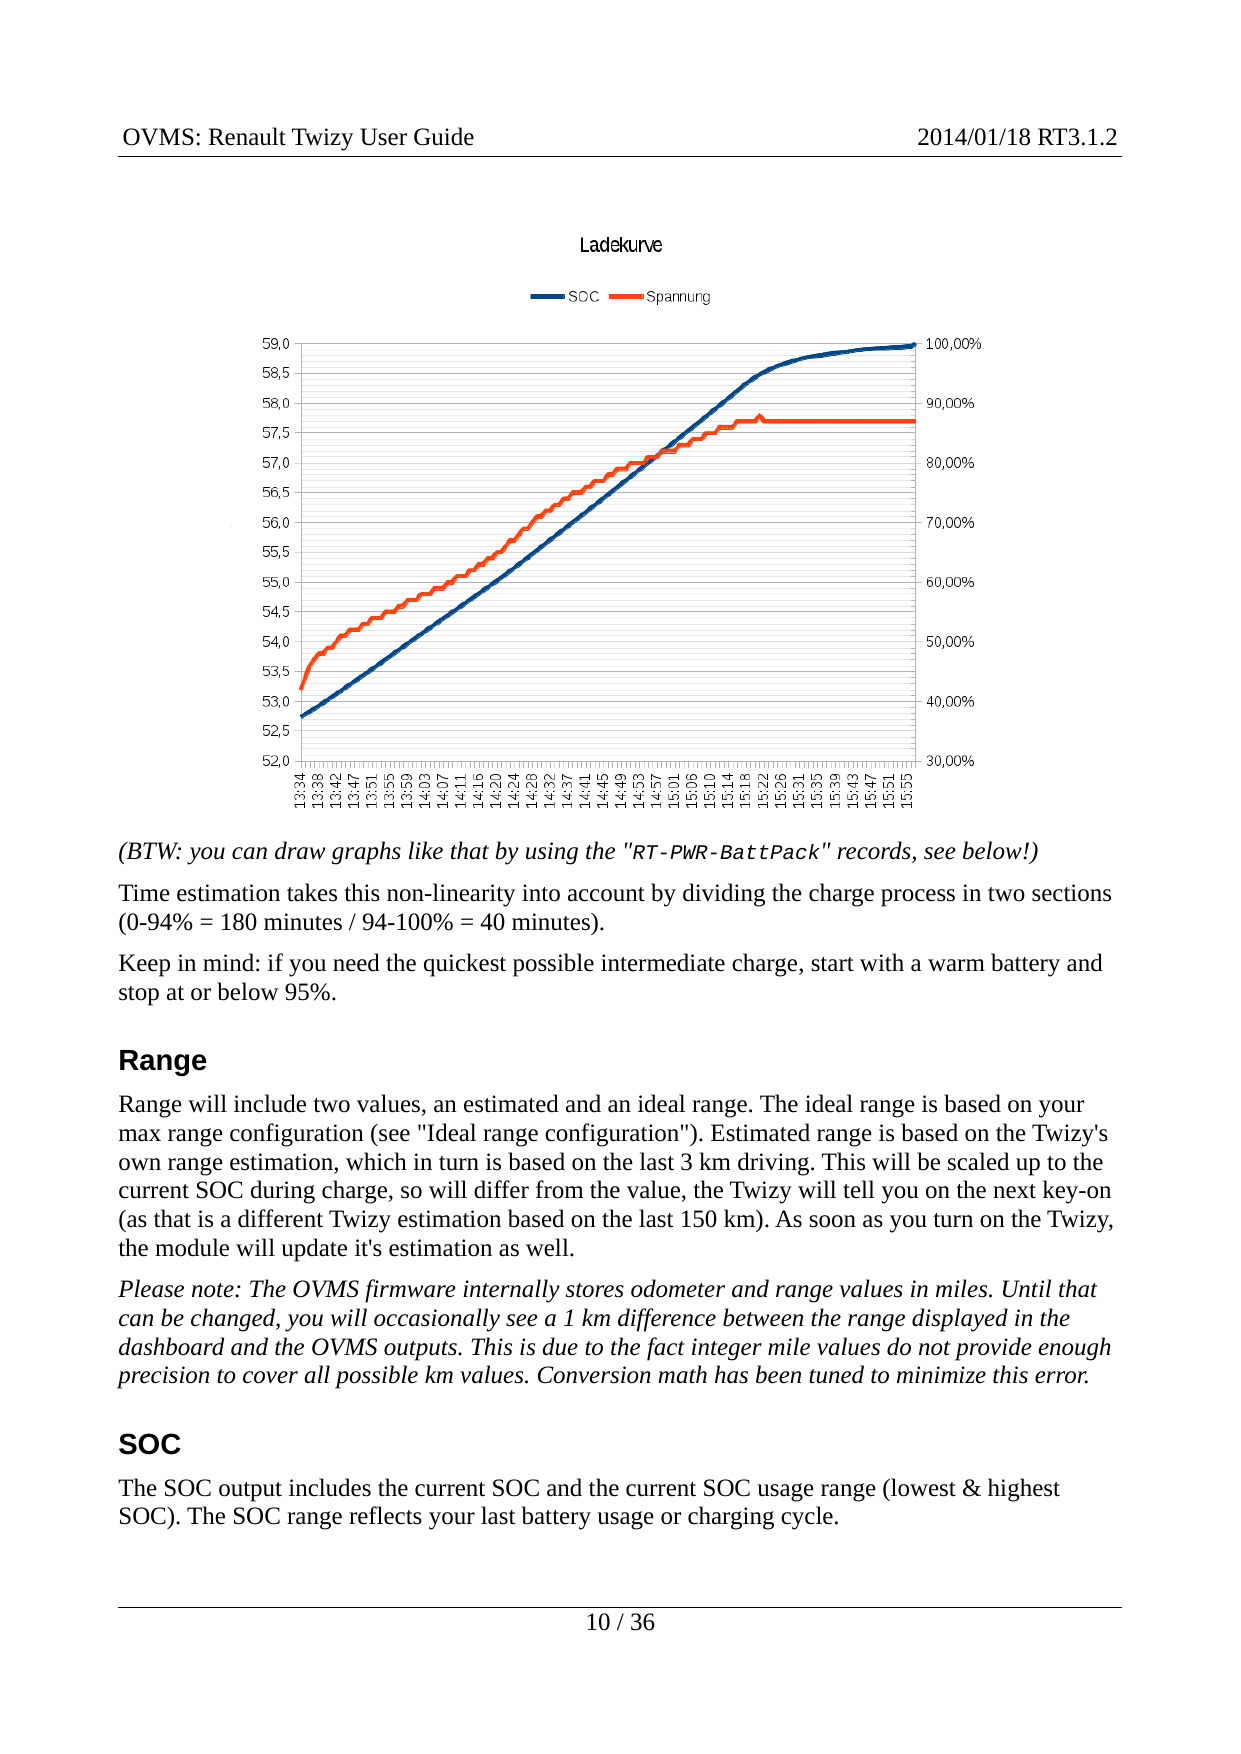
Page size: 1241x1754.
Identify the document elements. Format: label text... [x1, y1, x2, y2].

picture [230, 213, 1010, 836]
text Range will include two values, an estimated and an ideal range. The ideal range is based on your max range configuration (see "Ideal range configuration"). Estimated range is based on the Twizy's own range estimation, which in turn is based on the last 3 km driving. This will be scaled up to the current SOC during charge, so will differ from the value, the Twizy will tell you on the next key-on (as that is a different Twizy estimation based on the last 150 km). As soon as you turn on the Twizy, the module will update it's estimation as well. [118, 1089, 1122, 1262]
text Keep in mind: if you need the quickest possible intermediate charge, start with a warm battery and stop at or below 95%. [118, 948, 1122, 1006]
text Please note: The OVMS firmware internally stores odometer and range values in miles. Until that can be changed, you will occasionally see a 1 km difference between the range displayed in the dashboard and the OVMS outputs. This is due to the fact integer mile values do not provide enough precision to cover all possible km values. Conversion math has been tuned to minimize this error. [118, 1274, 1122, 1389]
text (BTW: you can draw graphs like that by using the "RT-PWR-BattPack" records, see below!) [118, 836, 1122, 866]
text The SOC output includes the current SOC and the current SOC usage range (lowest & highest SOC). The SOC range reflects your last battery usage or charging cycle. [118, 1473, 1122, 1530]
subtitle Range [118, 1043, 1122, 1077]
subtitle SOC [118, 1427, 1122, 1460]
text Time estimation takes this non-linearity into account by dividing the charge process in two sections (0-94% = 180 minutes / 94-100% = 40 minutes). [118, 878, 1122, 936]
